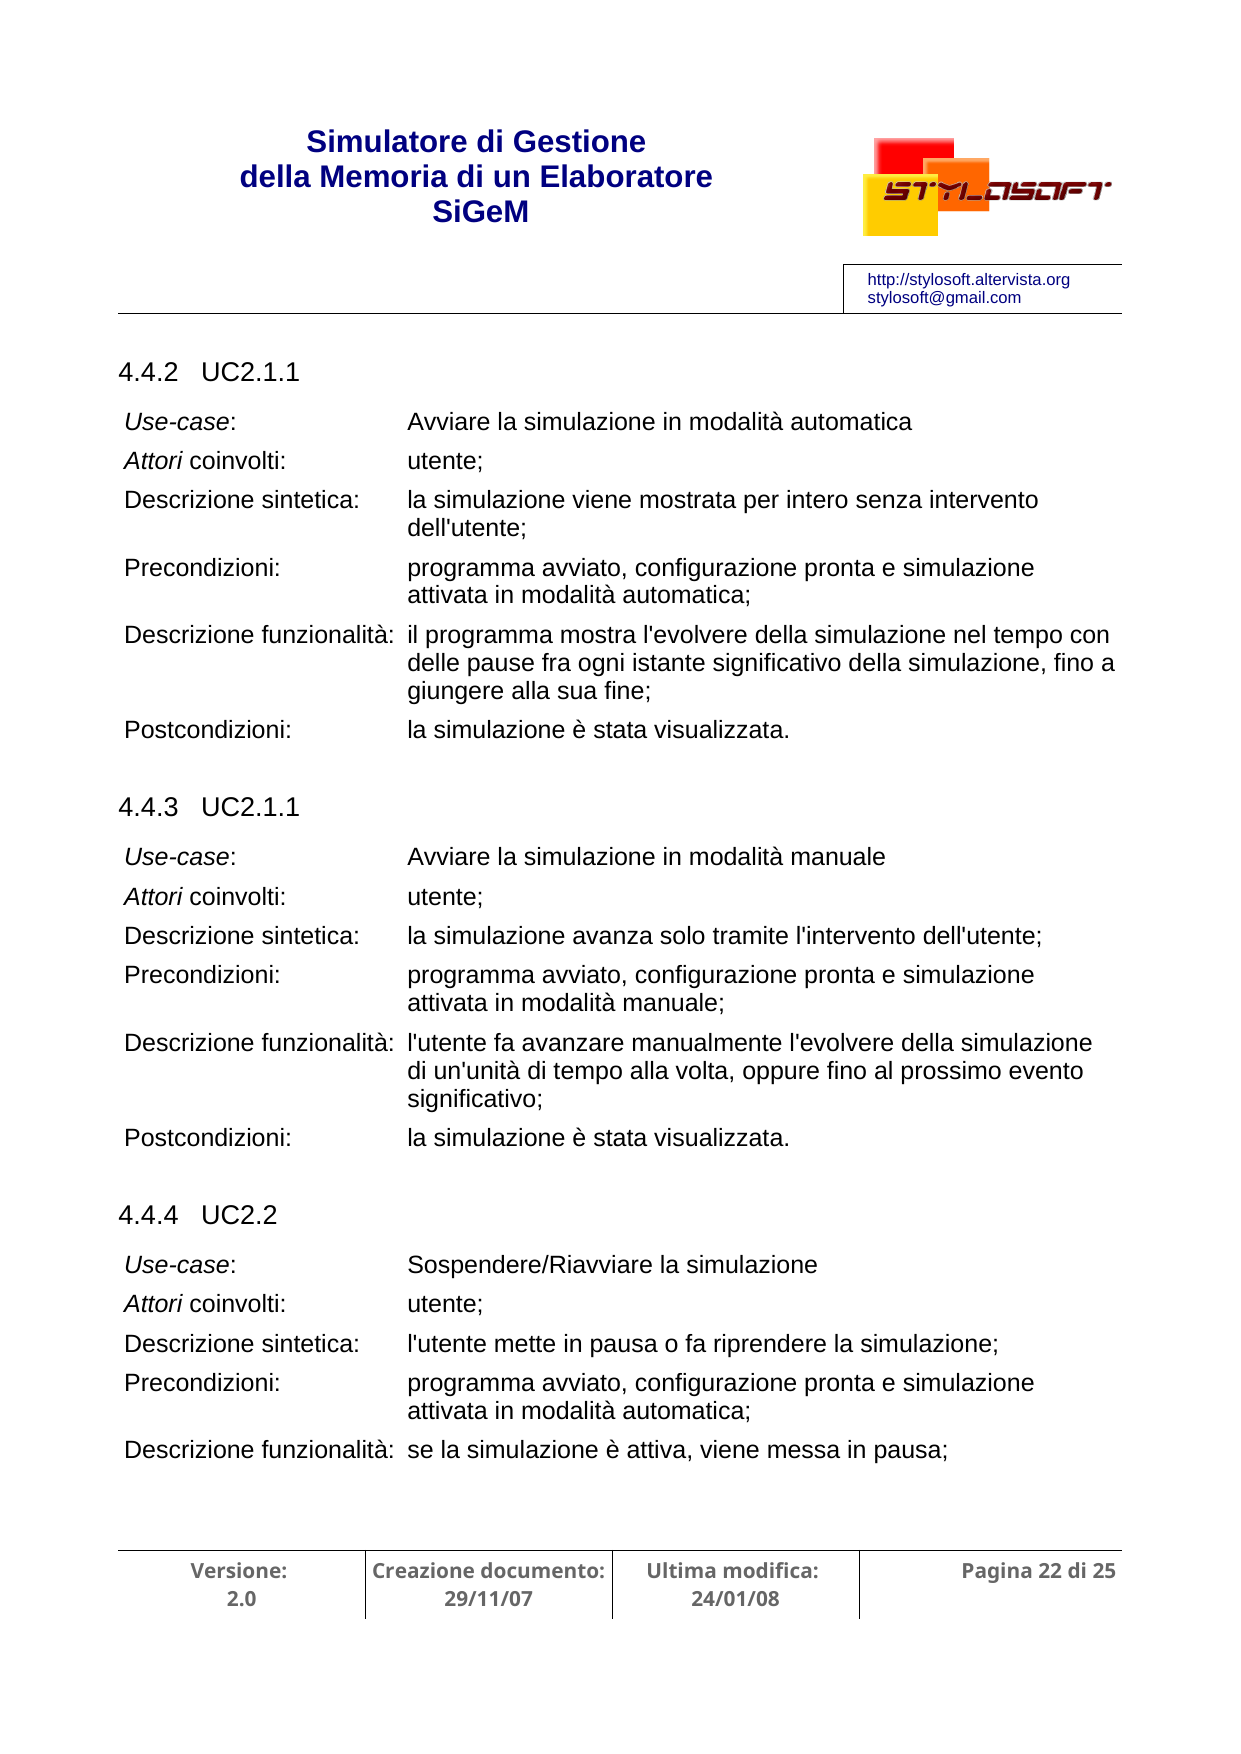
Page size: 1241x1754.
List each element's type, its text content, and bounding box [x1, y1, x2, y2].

table_cell l'utente mette in pausa o fa riprendere la simulazione; [401, 1324, 1122, 1363]
table_cell Descrizione funzionalità: [118, 615, 401, 710]
table_header Use-case: [118, 402, 401, 441]
table_cell la simulazione è stata visualizzata. [401, 710, 1122, 749]
table_cell Descrizione sintetica: [118, 480, 401, 548]
table_cell utente; [401, 441, 1122, 480]
table_cell Postcondizioni: [118, 710, 401, 749]
table_header Use-case: [118, 838, 401, 877]
table_header Use-case: [118, 1245, 401, 1284]
table_cell Descrizione funzionalità: [118, 1431, 401, 1470]
table_cell la simulazione viene mostrata per intero senza intervento dell'utente; [401, 480, 1122, 548]
table_cell Attori coinvolti: [118, 1285, 401, 1324]
table_cell l'utente fa avanzare manualmente l'evolvere della simulazione di un'unità di tempo alla volta, oppure fino al prossimo evento significativo; [401, 1023, 1122, 1118]
table_header Avviare la simulazione in modalità automatica [401, 402, 1122, 441]
subtitle UC2.2 [118, 1200, 1122, 1230]
table_cell Precondizioni: [118, 548, 401, 615]
table_cell il programma mostra l'evolvere della simulazione nel tempo con delle pause fra ogni istante significativo della simulazione, fino a giungere alla sua fine; [401, 615, 1122, 710]
table_cell utente; [401, 1285, 1122, 1324]
subtitle UC2.1.1 [118, 792, 1122, 823]
table_cell Descrizione funzionalità: [118, 1023, 401, 1118]
table_cell Precondizioni: [118, 1363, 401, 1431]
table_cell programma avviato, configurazione pronta e simulazione attivata in modalità automatica; [401, 1363, 1122, 1431]
table_cell Descrizione sintetica: [118, 1324, 401, 1363]
table_cell Precondizioni: [118, 956, 401, 1023]
table_header Sospendere/Riavviare la simulazione [401, 1245, 1122, 1284]
subtitle UC2.1.1 [118, 357, 1122, 387]
table_cell utente; [401, 877, 1122, 916]
table_header Avviare la simulazione in modalità manuale [401, 838, 1122, 877]
table_cell Attori coinvolti: [118, 441, 401, 480]
table_cell la simulazione avanza solo tramite l'intervento dell'utente; [401, 916, 1122, 956]
table_cell la simulazione è stata visualizzata. [401, 1118, 1122, 1157]
table_cell programma avviato, configurazione pronta e simulazione attivata in modalità manuale; [401, 956, 1122, 1023]
table_cell programma avviato, configurazione pronta e simulazione attivata in modalità automatica; [401, 548, 1122, 615]
table_cell se la simulazione è attiva, viene messa in pausa; [401, 1431, 1122, 1470]
table_cell Descrizione sintetica: [118, 916, 401, 956]
table_cell Postcondizioni: [118, 1118, 401, 1157]
table_cell Attori coinvolti: [118, 877, 401, 916]
picture [848, 123, 1117, 247]
